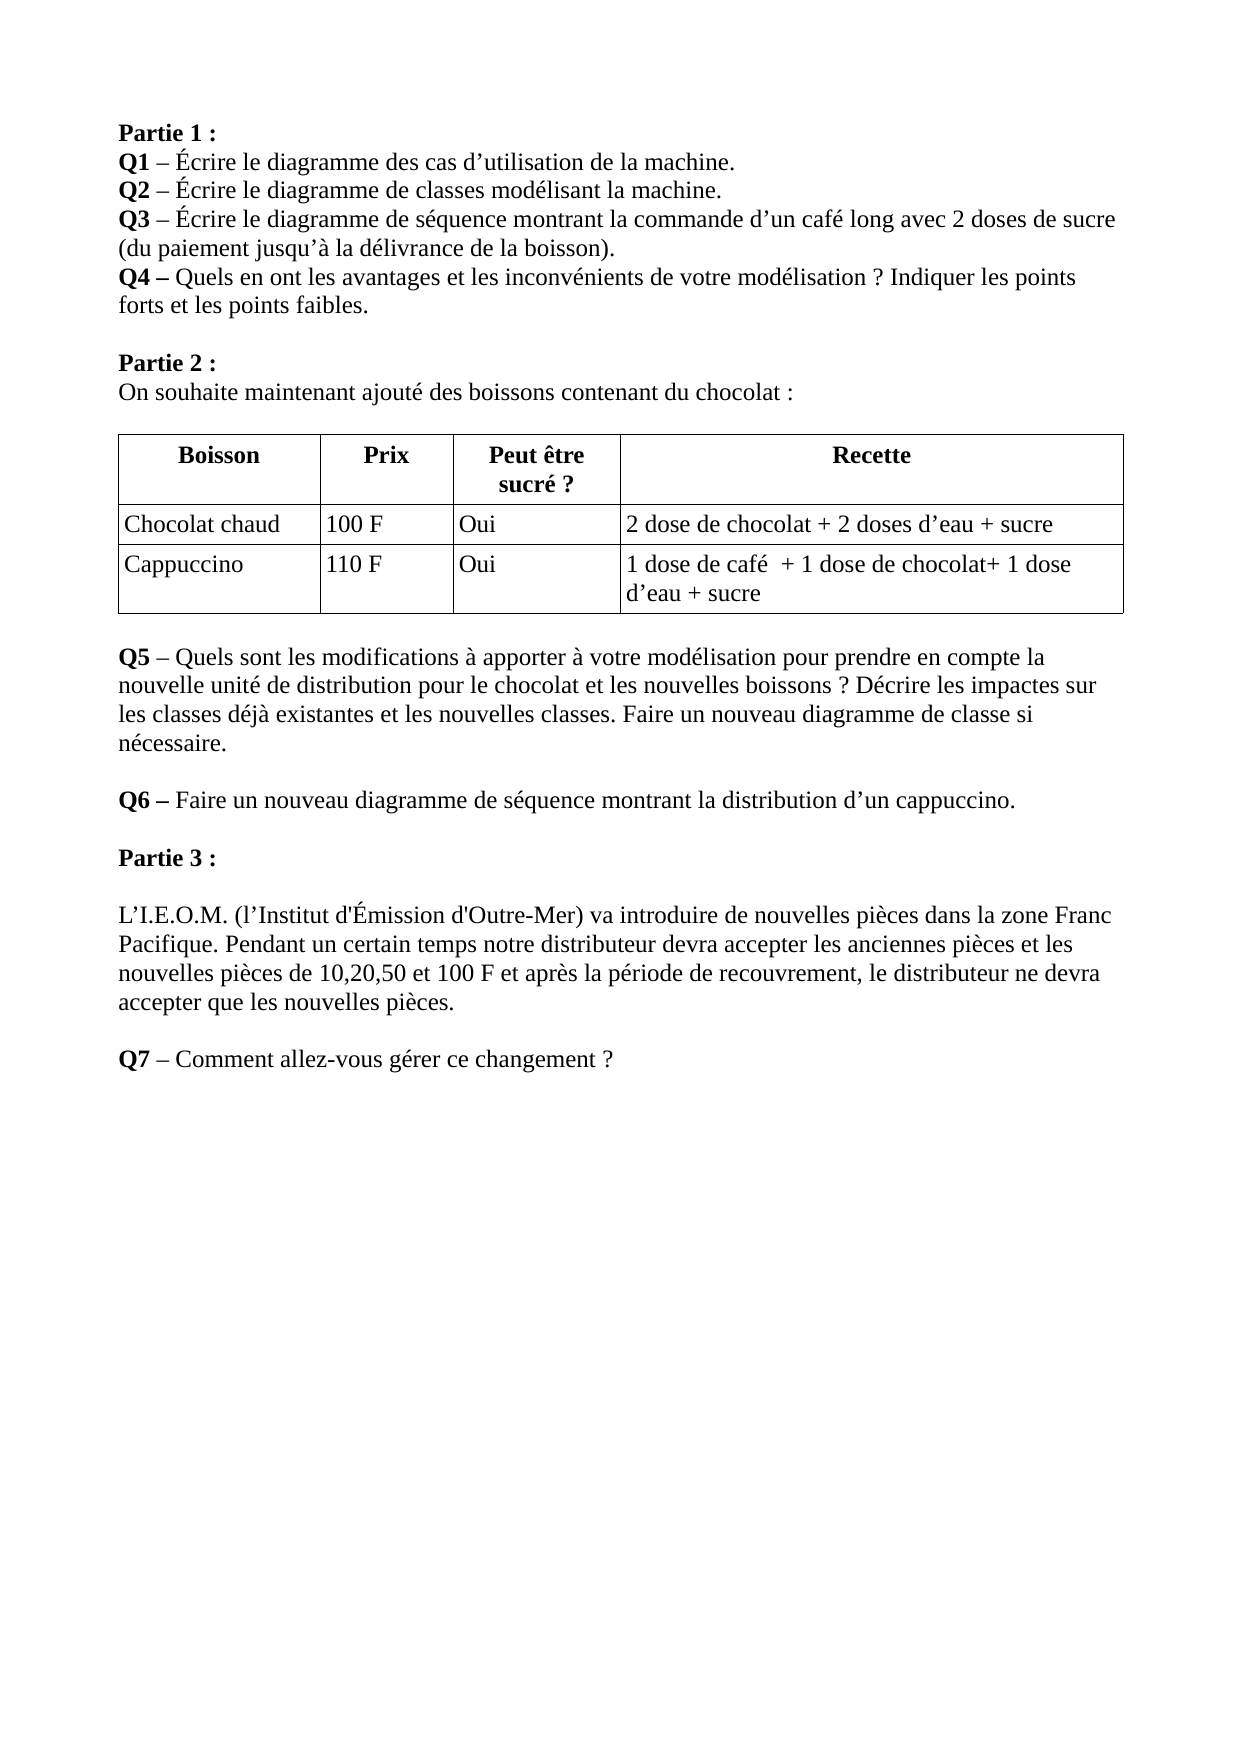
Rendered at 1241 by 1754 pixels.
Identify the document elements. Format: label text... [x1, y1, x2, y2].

table_cell Cappuccino [119, 545, 320, 613]
text Q6 – Faire un nouveau diagramme de séquence montrant la distribution d’un cappuccino. [118, 785, 1122, 814]
text Partie 3 : [118, 843, 1122, 872]
table_cell 1 dose de café + 1 dose de chocolat+ 1 dose d’eau + sucre [621, 545, 1123, 613]
table_header Recette [621, 435, 1123, 503]
text Q4 – Quels en ont les avantages et les inconvénients de votre modélisation ? Indiquer les points forts et les points faibles. [118, 262, 1122, 319]
text On souhaite maintenant ajouté des boissons contenant du chocolat : [118, 377, 1122, 406]
text Q2 – Écrire le diagramme de classes modélisant la machine. [118, 176, 1122, 204]
text Q5 – Quels sont les modifications à apporter à votre modélisation pour prendre en compte la nouvelle unité de distribution pour le chocolat et les nouvelles boissons ? Décrire les impactes sur les classes déjà existantes et les nouvelles classes. Faire un nouveau diagramme de classe si nécessaire. [118, 642, 1122, 757]
table_cell 110 F [321, 545, 453, 613]
text Q1 – Écrire le diagramme des cas d’utilisation de la machine. [118, 147, 1122, 176]
table_cell Oui [454, 545, 620, 613]
text Q3 – Écrire le diagramme de séquence montrant la commande d’un café long avec 2 doses de sucre (du paiement jusqu’à la délivrance de la boisson). [118, 204, 1122, 262]
table_header Prix [321, 435, 453, 503]
text L’I.E.O.M. (l’Institut d'Émission d'Outre-Mer) va introduire de nouvelles pièces dans la zone Franc Pacifique. Pendant un certain temps notre distributeur devra accepter les anciennes pièces et les nouvelles pièces de 10,20,50 et 100 F et après la période de recouvrement, le distributeur ne devra accepter que les nouvelles pièces. [118, 900, 1122, 1015]
text Partie 1 : [118, 118, 1122, 147]
table_header Peut être sucré ? [454, 435, 620, 503]
table_cell Chocolat chaud [119, 505, 320, 544]
text Q7 – Comment allez-vous gérer ce changement ? [118, 1044, 1122, 1073]
table_cell 100 F [321, 505, 453, 544]
table_header Boisson [119, 435, 320, 503]
table_cell Oui [454, 505, 620, 544]
table_cell 2 dose de chocolat + 2 doses d’eau + sucre [621, 505, 1123, 544]
text Partie 2 : [118, 348, 1122, 377]
